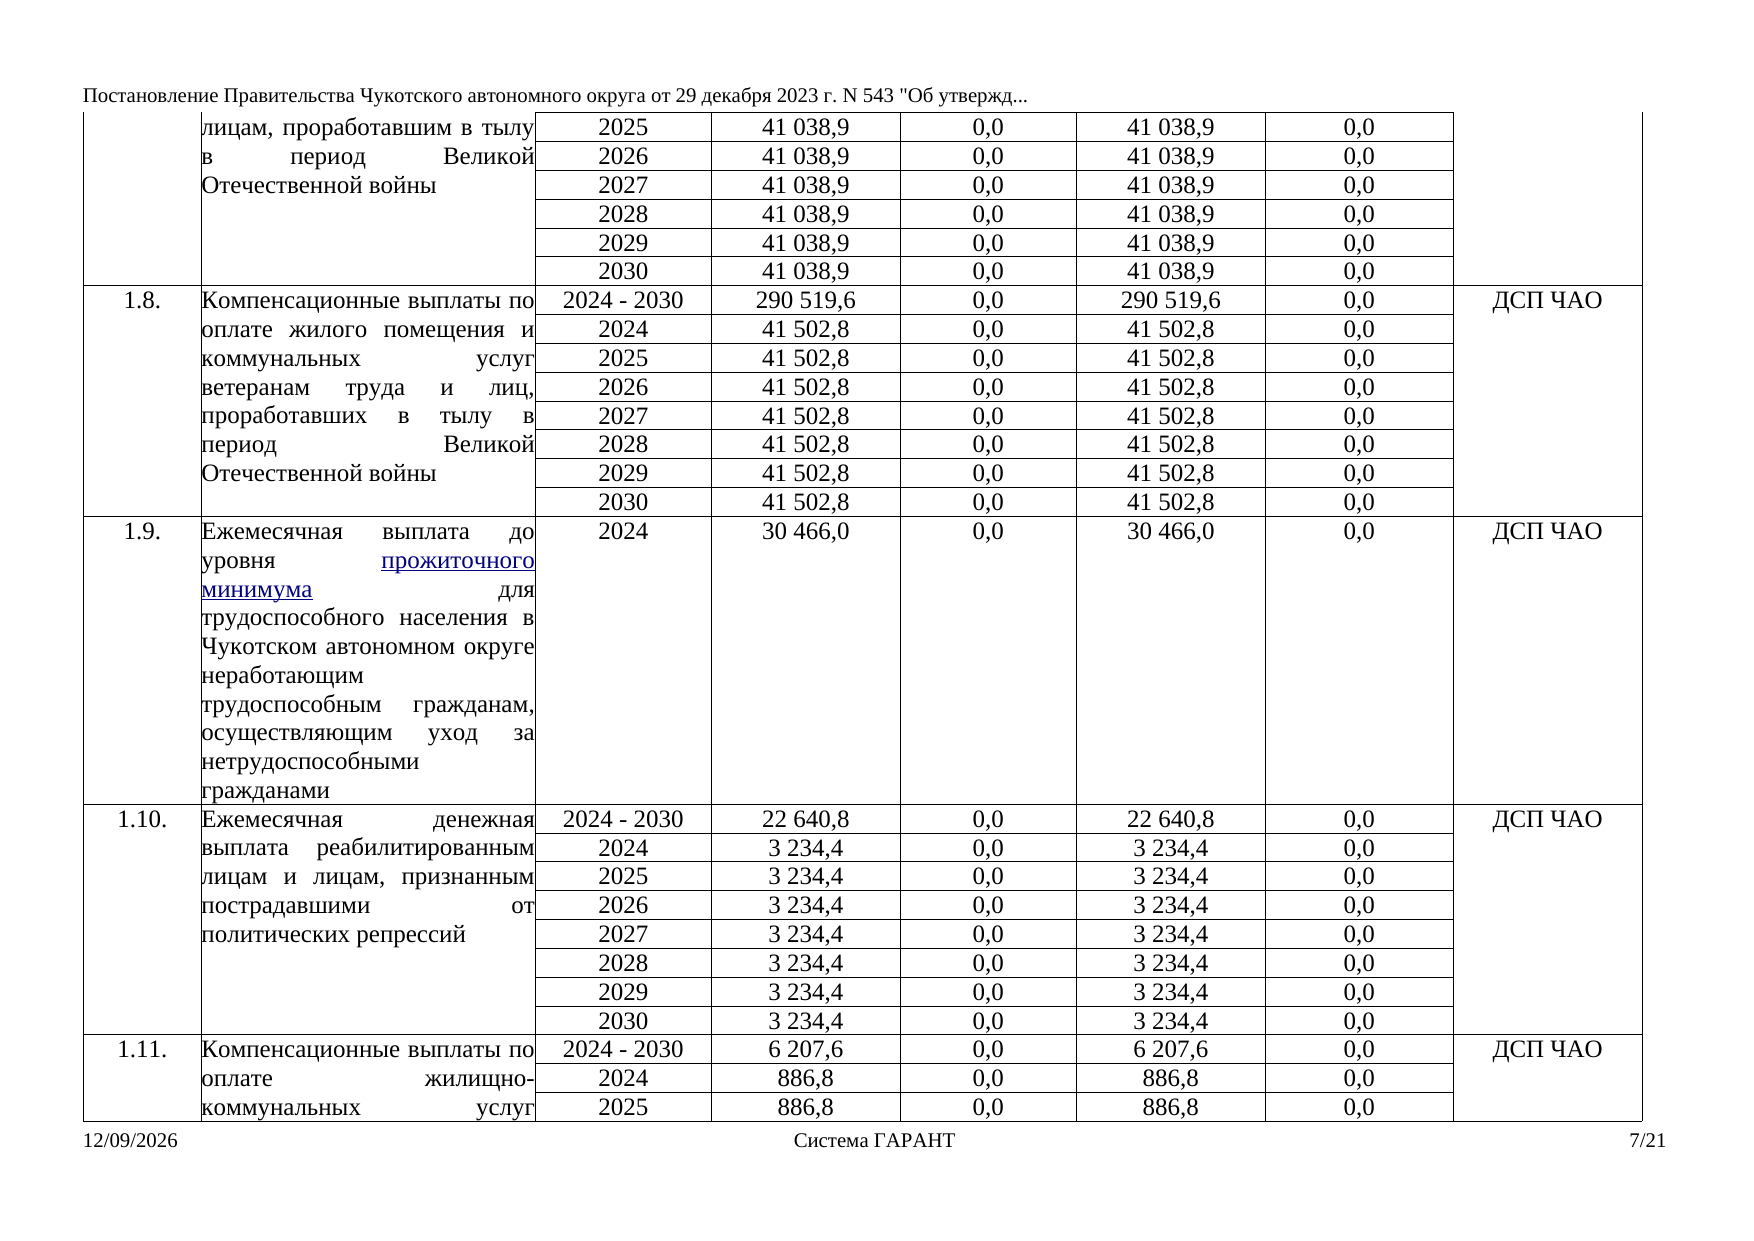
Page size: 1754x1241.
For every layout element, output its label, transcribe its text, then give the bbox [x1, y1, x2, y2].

table_cell 2029 [536, 459, 711, 487]
table_cell 41 038,9 [1077, 200, 1265, 228]
table_cell 0,0 [1266, 1093, 1453, 1121]
table_cell 1.10. [84, 805, 201, 1034]
table_cell 2026 [536, 891, 711, 919]
table_cell 1.9. [84, 517, 201, 804]
table_cell 41 502,8 [712, 459, 900, 487]
table_cell 0,0 [1266, 891, 1453, 919]
table_cell 2024 [536, 315, 711, 343]
table_cell 0,0 [901, 373, 1076, 401]
table_cell 886,8 [712, 1064, 900, 1092]
table_cell 0,0 [1266, 805, 1453, 833]
table_cell 3 234,4 [1077, 1007, 1265, 1034]
table_cell ДСП ЧАО [1454, 1035, 1642, 1121]
table_cell 0,0 [1266, 430, 1453, 458]
table_cell 0,0 [901, 1093, 1076, 1121]
table_cell 0,0 [1266, 200, 1453, 228]
table_cell 3 234,4 [1077, 862, 1265, 890]
table_cell 41 502,8 [712, 430, 900, 458]
table_cell 2024 - 2030 [536, 286, 711, 314]
table_cell 22 640,8 [712, 805, 900, 833]
table_cell 3 234,4 [1077, 920, 1265, 948]
table_cell 2024 - 2030 [536, 1035, 711, 1063]
table_cell ДСП ЧАО [1454, 517, 1642, 804]
table_cell 2027 [536, 171, 711, 199]
table_cell 2028 [536, 949, 711, 977]
table_cell Компенсационные выплаты по оплате жилого помещения и коммунальных услуг ветеранам труда и лиц, проработавших в тылу в период Великой Отечественной войны [202, 286, 535, 516]
table_cell ДСП ЧАО [1454, 805, 1642, 1034]
table_cell 2028 [536, 200, 711, 228]
table_cell 3 234,4 [712, 1007, 900, 1034]
table_cell 0,0 [1266, 834, 1453, 861]
table_cell 0,0 [901, 1064, 1076, 1092]
table_cell 3 234,4 [1077, 834, 1265, 861]
table_cell 0,0 [1266, 142, 1453, 170]
table_cell 41 038,9 [712, 171, 900, 199]
table_cell 0,0 [1266, 949, 1453, 977]
table_cell 0,0 [901, 229, 1076, 256]
table_cell 2025 [536, 113, 711, 141]
table_cell 2024 [536, 517, 711, 804]
table_cell [1454, 112, 1642, 285]
table_cell 3 234,4 [712, 834, 900, 861]
table_cell 0,0 [901, 949, 1076, 977]
table_cell 0,0 [901, 517, 1076, 804]
table_cell 2028 [536, 430, 711, 458]
table_cell 41 502,8 [712, 373, 900, 401]
table_cell ДСП ЧАО [1454, 286, 1642, 516]
table_cell 0,0 [901, 430, 1076, 458]
table_cell 0,0 [1266, 344, 1453, 372]
table_cell 0,0 [1266, 459, 1453, 487]
table_cell 2029 [536, 978, 711, 1006]
table_cell 3 234,4 [1077, 891, 1265, 919]
table_cell 2024 [536, 834, 711, 861]
table_cell 886,8 [712, 1093, 900, 1121]
table_cell 41 502,8 [1077, 430, 1265, 458]
table_cell 41 038,9 [1077, 142, 1265, 170]
table_cell 41 038,9 [1077, 257, 1265, 285]
table_cell 0,0 [901, 978, 1076, 1006]
table_cell 2029 [536, 229, 711, 256]
table_cell 2025 [536, 344, 711, 372]
table_cell 886,8 [1077, 1064, 1265, 1092]
table_cell 0,0 [901, 315, 1076, 343]
table_cell 0,0 [901, 200, 1076, 228]
table_cell 0,0 [1266, 1007, 1453, 1034]
table_cell [84, 112, 201, 285]
table_cell 0,0 [901, 920, 1076, 948]
table_cell 0,0 [1266, 978, 1453, 1006]
table_cell 30 466,0 [1077, 517, 1265, 804]
table_cell Компенсационные выплаты по оплате жилищно-коммунальных услуг [202, 1035, 535, 1121]
table_cell 0,0 [901, 286, 1076, 314]
table_cell 2026 [536, 142, 711, 170]
table_cell 0,0 [1266, 113, 1453, 141]
table_cell 0,0 [901, 142, 1076, 170]
table_cell 41 038,9 [712, 113, 900, 141]
table_cell 2030 [536, 1007, 711, 1034]
table_cell 2027 [536, 920, 711, 948]
table_cell 41 502,8 [712, 315, 900, 343]
table_cell 41 502,8 [712, 402, 900, 429]
table_cell 0,0 [1266, 488, 1453, 516]
table_cell 3 234,4 [712, 949, 900, 977]
table_cell 41 502,8 [1077, 459, 1265, 487]
table_cell 0,0 [901, 113, 1076, 141]
table_cell 0,0 [901, 862, 1076, 890]
table_cell лицам, проработавшим в тылу в период Великой Отечественной войны [202, 112, 535, 285]
table_cell 41 502,8 [712, 344, 900, 372]
table_cell 3 234,4 [1077, 978, 1265, 1006]
table_cell 0,0 [1266, 862, 1453, 890]
table_cell 3 234,4 [712, 920, 900, 948]
table_cell 0,0 [1266, 229, 1453, 256]
table_cell 41 502,8 [1077, 373, 1265, 401]
table_cell 22 640,8 [1077, 805, 1265, 833]
table_cell 3 234,4 [712, 862, 900, 890]
table_cell 41 502,8 [712, 488, 900, 516]
table_cell 0,0 [901, 1007, 1076, 1034]
table_cell 41 502,8 [1077, 315, 1265, 343]
table_cell 0,0 [1266, 373, 1453, 401]
table_cell 41 038,9 [712, 200, 900, 228]
table_cell 0,0 [901, 891, 1076, 919]
table_cell 0,0 [901, 402, 1076, 429]
table_cell 41 038,9 [712, 229, 900, 256]
table_cell 0,0 [1266, 257, 1453, 285]
table_cell 41 502,8 [1077, 344, 1265, 372]
table_cell 41 502,8 [1077, 402, 1265, 429]
table_cell 41 038,9 [712, 142, 900, 170]
table_cell 886,8 [1077, 1093, 1265, 1121]
table_cell 41 038,9 [712, 257, 900, 285]
table_cell 41 502,8 [1077, 488, 1265, 516]
table_cell 30 466,0 [712, 517, 900, 804]
table_cell 0,0 [901, 834, 1076, 861]
table_cell 2024 [536, 1064, 711, 1092]
table_cell 2024 - 2030 [536, 805, 711, 833]
table_cell 0,0 [1266, 920, 1453, 948]
table_cell 0,0 [901, 459, 1076, 487]
table_cell 290 519,6 [1077, 286, 1265, 314]
table_cell 1.8. [84, 286, 201, 516]
table_cell 2027 [536, 402, 711, 429]
table_cell 6 207,6 [1077, 1035, 1265, 1063]
table_cell 2025 [536, 1093, 711, 1121]
table_cell 2030 [536, 488, 711, 516]
table_cell 0,0 [901, 257, 1076, 285]
table_cell 0,0 [1266, 171, 1453, 199]
table_cell 0,0 [1266, 286, 1453, 314]
table_cell 41 038,9 [1077, 113, 1265, 141]
table_cell 0,0 [901, 344, 1076, 372]
table_cell 0,0 [1266, 517, 1453, 804]
table_cell 0,0 [1266, 315, 1453, 343]
table_cell 0,0 [1266, 1064, 1453, 1092]
table_cell Ежемесячная выплата до уровня прожиточного минимума для трудоспособного населения в Чукотском автономном округе неработающим трудоспособным гражданам, осуществляющим уход за нетрудоспособными гражданами [202, 517, 535, 804]
table_cell 41 038,9 [1077, 171, 1265, 199]
table_cell 2026 [536, 373, 711, 401]
table_cell 0,0 [901, 805, 1076, 833]
table_cell 290 519,6 [712, 286, 900, 314]
table_cell 6 207,6 [712, 1035, 900, 1063]
table_cell 41 038,9 [1077, 229, 1265, 256]
table_cell Ежемесячная денежная выплата реабилитированным лицам и лицам, признанным пострадавшими от политических репрессий [202, 805, 535, 1034]
table_cell 3 234,4 [712, 891, 900, 919]
table_cell 0,0 [1266, 1035, 1453, 1063]
table_cell 2030 [536, 257, 711, 285]
table_cell 3 234,4 [712, 978, 900, 1006]
table_cell 0,0 [901, 488, 1076, 516]
table_cell 0,0 [901, 1035, 1076, 1063]
table_cell 0,0 [901, 171, 1076, 199]
table_cell 1.11. [84, 1035, 201, 1121]
table_cell 0,0 [1266, 402, 1453, 429]
table_cell 2025 [536, 862, 711, 890]
table_cell 3 234,4 [1077, 949, 1265, 977]
